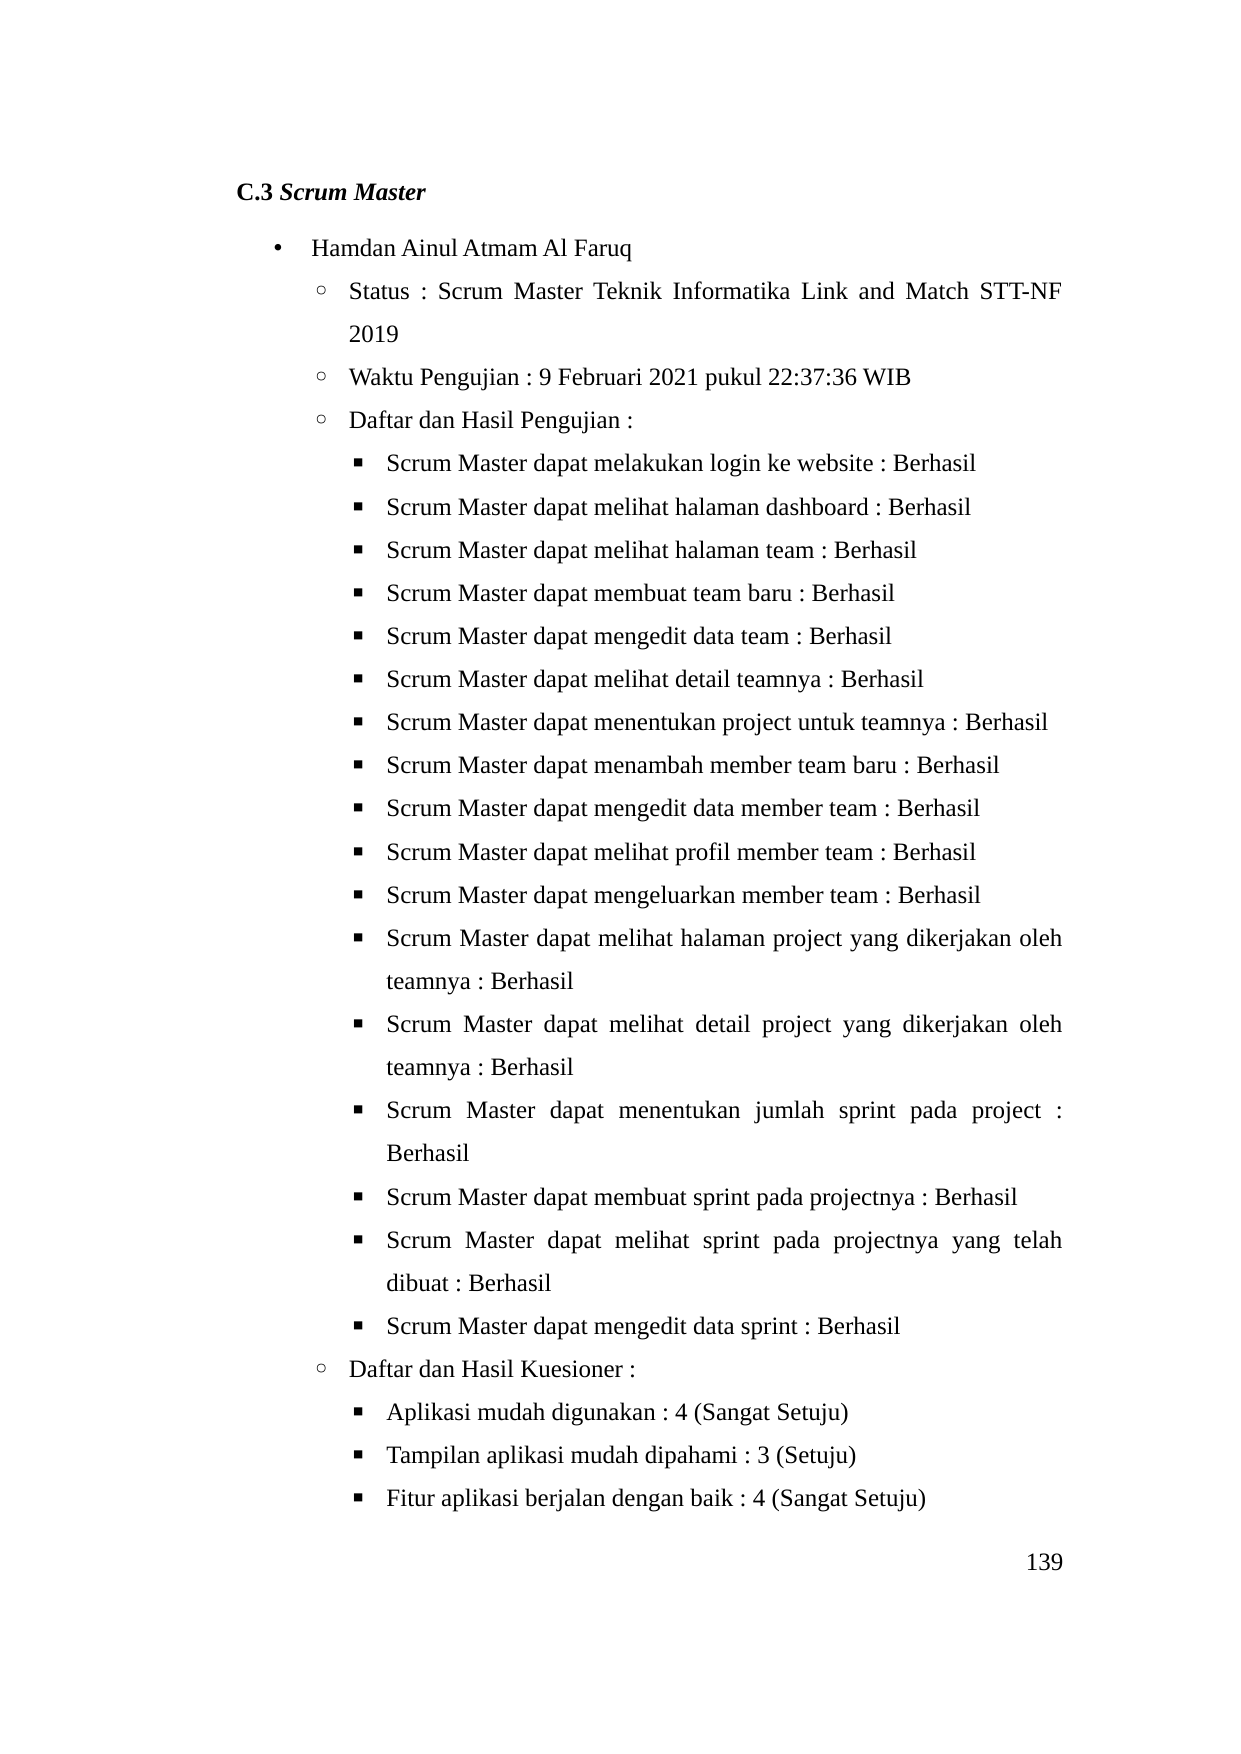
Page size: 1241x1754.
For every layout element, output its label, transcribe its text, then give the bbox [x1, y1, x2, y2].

list Scrum Master dapat melihat halaman team : Berhasil [349, 535, 1063, 563]
list Scrum Master dapat mengedit data team : Berhasil [349, 621, 1063, 650]
list Daftar dan Hasil Pengujian : [311, 405, 1063, 434]
list Scrum Master dapat melihat sprint pada projectnya yang telah dibuat : Berhasil [349, 1225, 1063, 1297]
list Waktu Pengujian : 9 Februari 2021 pukul 22:37:36 WIB [311, 362, 1063, 391]
list Scrum Master dapat melihat detail teamnya : Berhasil [349, 664, 1063, 693]
list Scrum Master dapat membuat team baru : Berhasil [349, 578, 1063, 607]
list Status : Scrum Master Teknik Informatika Link and Match STT-NF 2019 [311, 276, 1063, 348]
list Scrum Master dapat mengeluarkan member team : Berhasil [349, 880, 1063, 908]
list Daftar dan Hasil Kuesioner : [311, 1354, 1063, 1383]
list Scrum Master dapat melihat detail project yang dikerjakan oleh teamnya : Berhasil [349, 1009, 1063, 1081]
list Scrum Master dapat melihat profil member team : Berhasil [349, 837, 1063, 865]
list Fitur aplikasi berjalan dengan baik : 4 (Sangat Setuju) [349, 1483, 1063, 1512]
list Scrum Master dapat melakukan login ke website : Berhasil [349, 448, 1063, 477]
list Scrum Master dapat melihat halaman project yang dikerjakan oleh teamnya : Berhasil [349, 923, 1063, 995]
subtitle C.3 Scrum Master [236, 177, 1063, 206]
list Scrum Master dapat mengedit data member team : Berhasil [349, 793, 1063, 822]
list Aplikasi mudah digunakan : 4 (Sangat Setuju) [349, 1397, 1063, 1426]
list Tampilan aplikasi mudah dipahami : 3 (Setuju) [349, 1440, 1063, 1469]
list Scrum Master dapat menambah member team baru : Berhasil [349, 750, 1063, 779]
list Scrum Master dapat menentukan project untuk teamnya : Berhasil [349, 707, 1063, 736]
list Scrum Master dapat melihat halaman dashboard : Berhasil [349, 492, 1063, 520]
list Hamdan Ainul Atmam Al Faruq [274, 233, 1063, 262]
list Scrum Master dapat menentukan jumlah sprint pada project : Berhasil [349, 1095, 1063, 1167]
list Scrum Master dapat mengedit data sprint : Berhasil [349, 1311, 1063, 1340]
list Scrum Master dapat membuat sprint pada projectnya : Berhasil [349, 1182, 1063, 1210]
